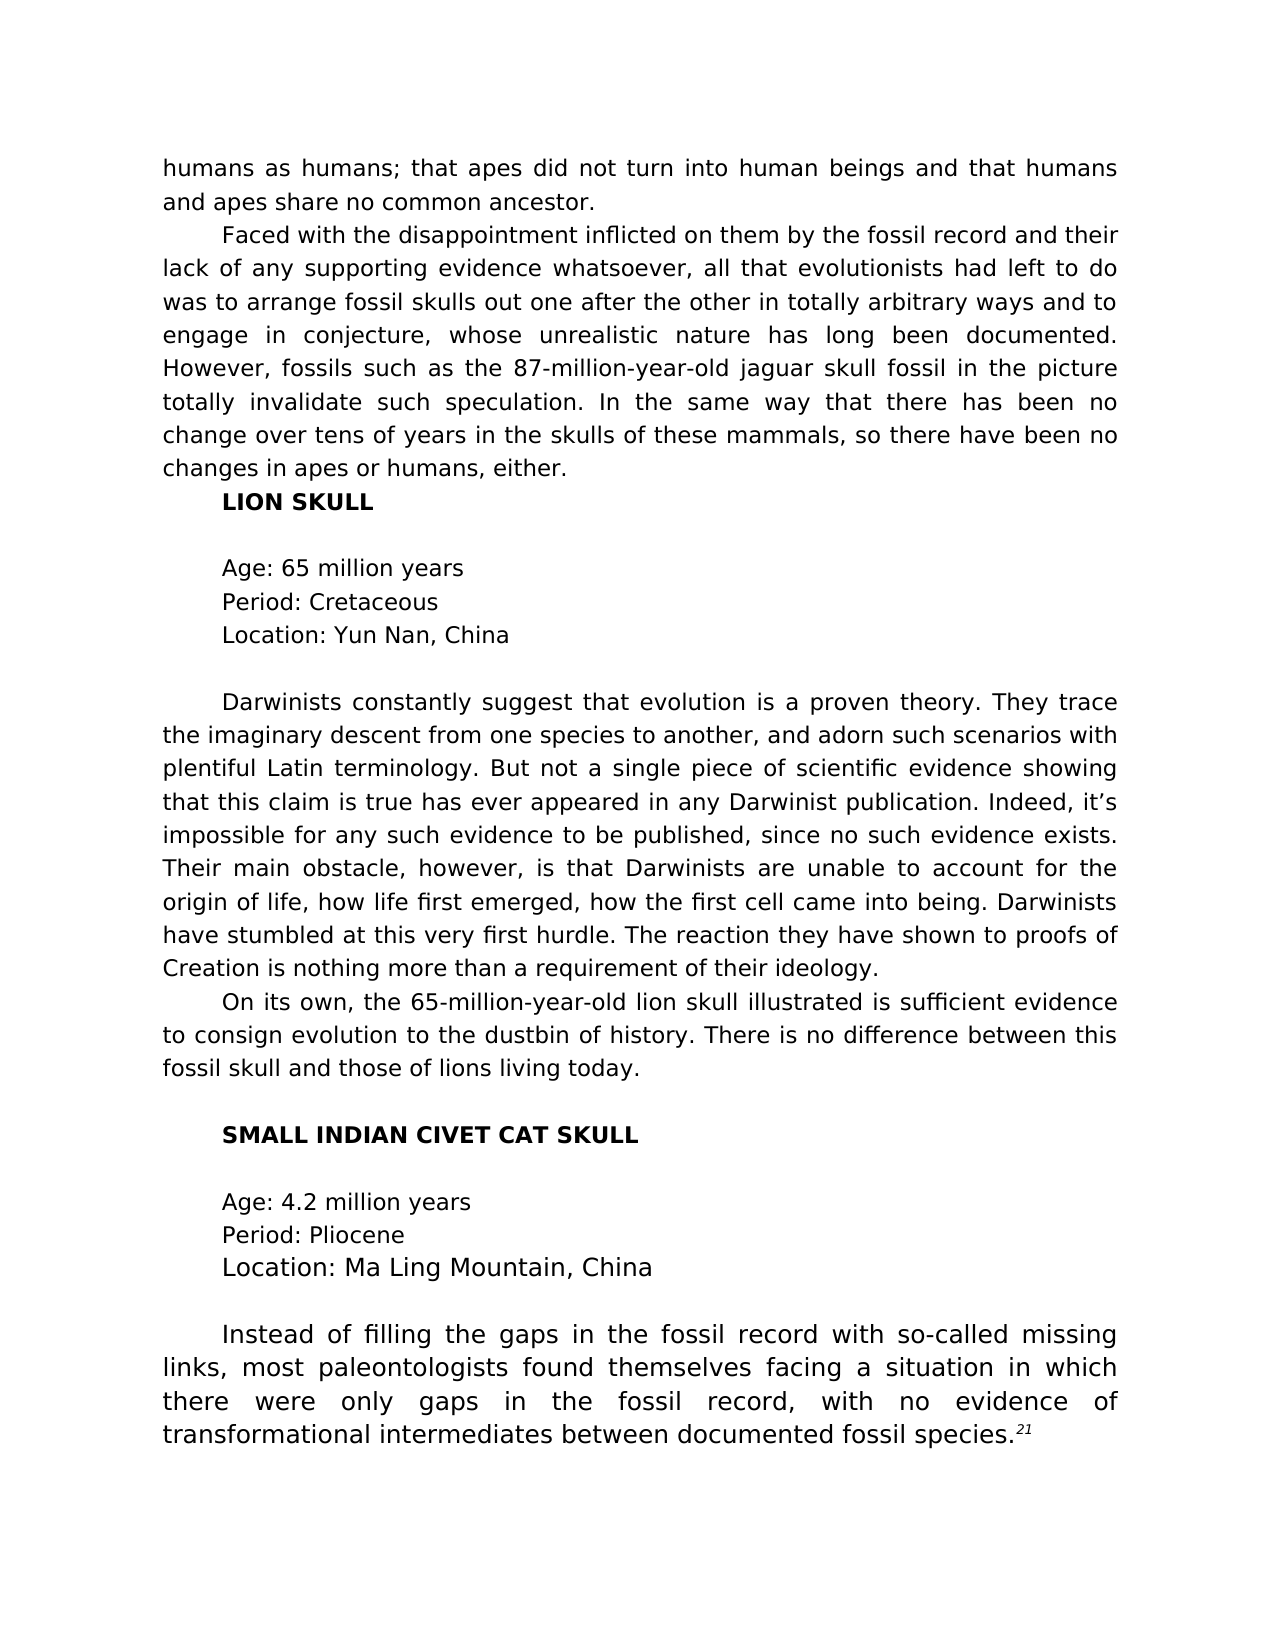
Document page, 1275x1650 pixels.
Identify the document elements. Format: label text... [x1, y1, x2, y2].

text On its own, the 65-million-year-old lion skull illustrated is sufficient evidence to consign evolution to the dustbin of history. There is no difference between this fossil skull and those of lions living today. [162, 983, 1119, 1083]
text Location: Yun Nan, China [162, 617, 1119, 650]
text Period: Cretaceous [162, 583, 1119, 617]
text Darwinists constantly suggest that evolution is a proven theory. They trace the imaginary descent from one species to another, and adorn such scenarios with plentiful Latin terminology. But not a single piece of scientific evidence showing that this claim is true has ever appeared in any Darwinist publication. Indeed, it’s impossible for any such evidence to be published, since no such evidence exists. Their main obstacle, however, is that Darwinists are unable to account for the origin of life, how life first emerged, how the first cell came into being. Darwinists have stumbled at this very first hurdle. The reaction they have shown to proofs of Creation is nothing more than a requirement of their ideology. [162, 683, 1119, 983]
text Faced with the disappointment inflicted on them by the fossil record and their lack of any supporting evidence whatsoever, all that evolutionists had left to do was to arrange fossil skulls out one after the other in totally arbitrary ways and to engage in conjecture, whose unrealistic nature has long been documented. However, fossils such as the 87-million-year-old jaguar skull fossil in the picture totally invalidate such speculation. In the same way that there has been no change over tens of years in the skulls of these mammals, so there have been no changes in apes or humans, either. [162, 217, 1119, 483]
text Age: 4.2 million years [162, 1183, 1119, 1217]
text SMALL INDIAN CIVET CAT SKULL [162, 1117, 1119, 1150]
text LION SKULL [162, 483, 1119, 517]
text Age: 65 million years [162, 550, 1119, 583]
text humans as humans; that apes did not turn into human beings and that humans and apes share no common ancestor. [162, 150, 1119, 217]
text Location: Ma Ling Mountain, China [162, 1250, 1119, 1283]
text Instead of filling the gaps in the fossil record with so-called missing links, most paleontologists found themselves facing a situation in which there were only gaps in the fossil record, with no evidence of transformational intermediates between documented fossil species.21 [162, 1317, 1119, 1450]
text Period: Pliocene [162, 1217, 1119, 1250]
